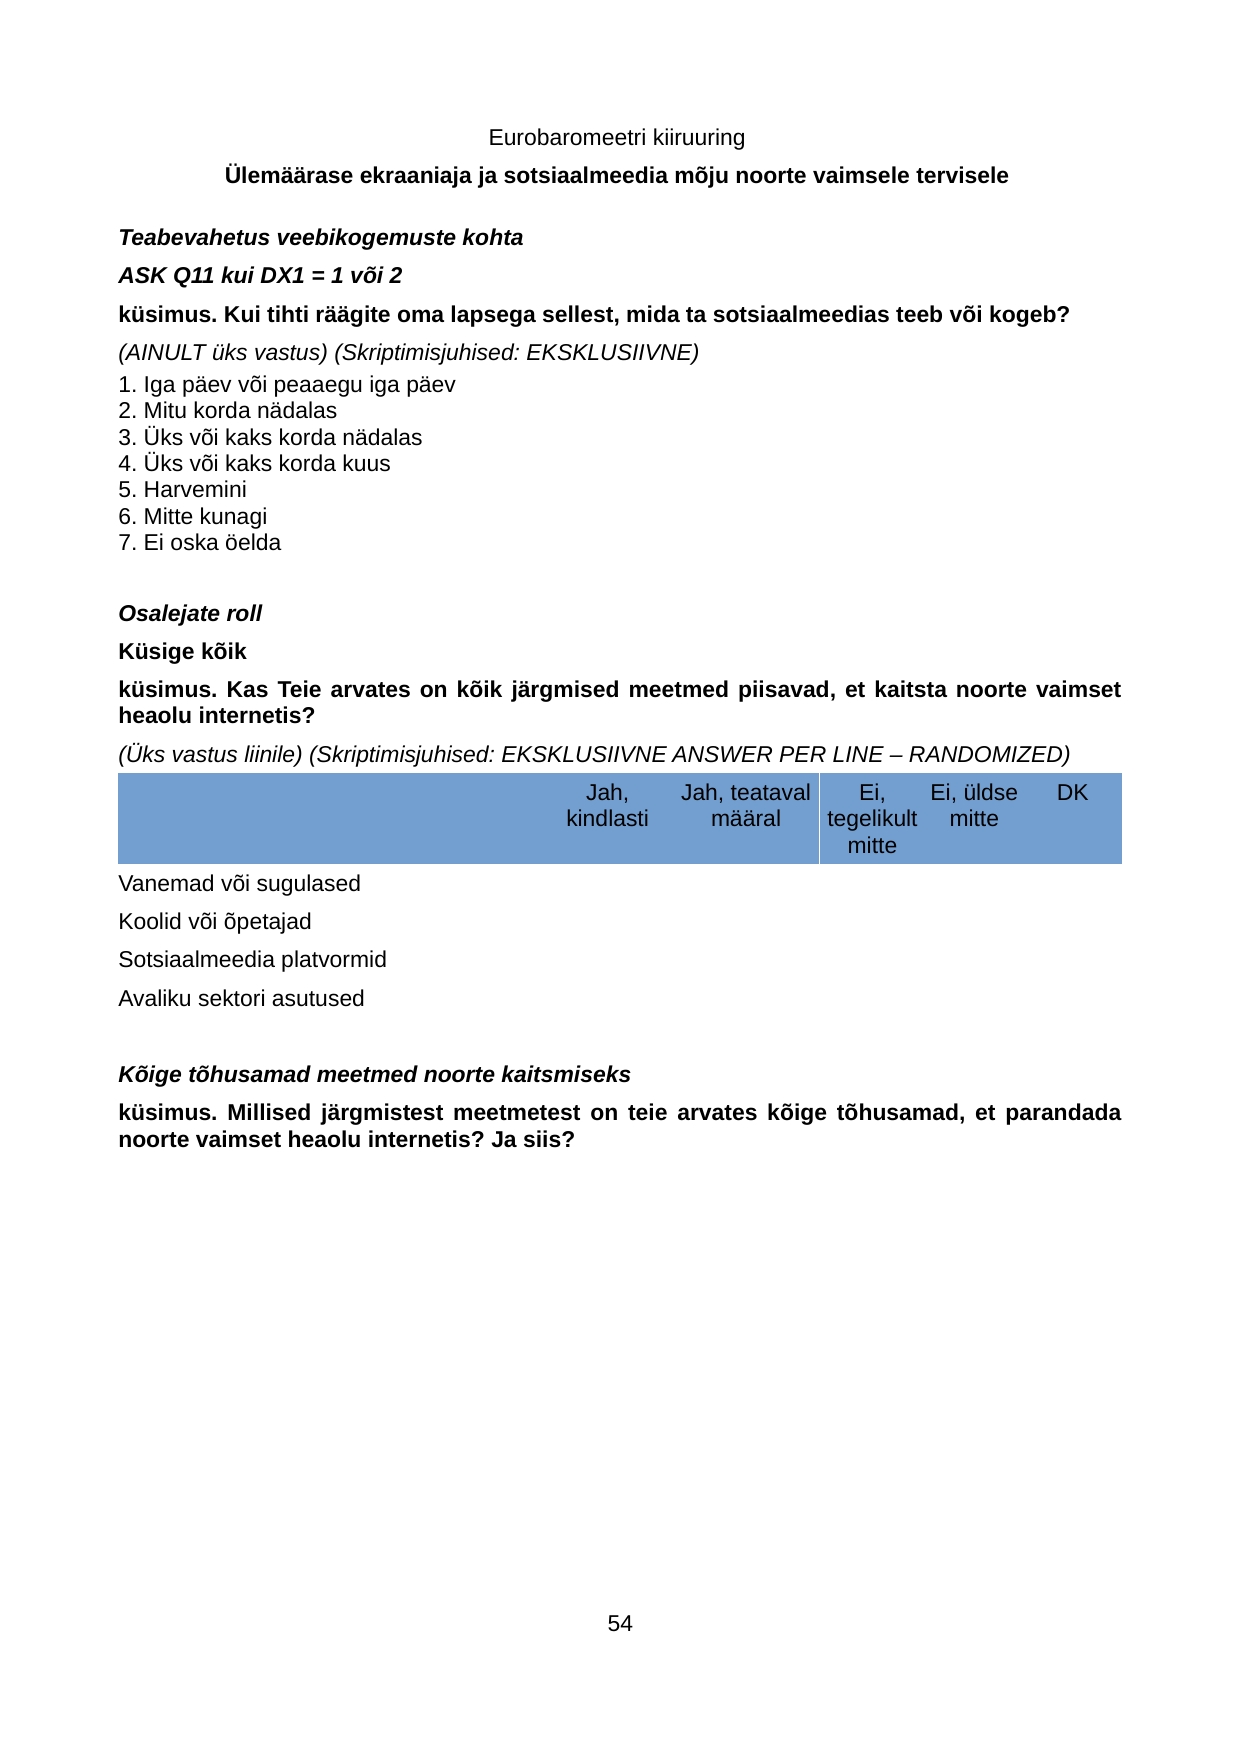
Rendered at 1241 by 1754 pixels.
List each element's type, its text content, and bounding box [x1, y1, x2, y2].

table_cell [1023, 864, 1122, 902]
text 4. Üks või kaks korda kuus [118, 450, 1122, 476]
text 1. Iga päev või peaaegu iga päev [118, 371, 1122, 397]
table_cell [672, 940, 819, 979]
table_cell [543, 864, 672, 902]
table_cell [1023, 902, 1122, 940]
table_cell Avaliku sektori asutused [118, 979, 543, 1017]
text (AINULT üks vastus) (Skriptimisjuhised: EKSKLUSIIVNE) [118, 339, 1122, 365]
text 3. Üks või kaks korda nädalas [118, 424, 1122, 450]
text 2. Mitu korda nädalas [118, 397, 1122, 424]
table_cell [543, 979, 672, 1017]
table_cell [820, 902, 925, 940]
table_cell [925, 902, 1023, 940]
text küsimus. Millised järgmistest meetmetest on teie arvates kõige tõhusamad, et parandada noorte vaimset heaolu internetis? Ja siis? [118, 1099, 1122, 1152]
table_cell Vanemad või sugulased [118, 864, 543, 902]
text küsimus. Kui tihti räägite oma lapsega sellest, mida ta sotsiaalmeedias teeb või kogeb? [118, 301, 1122, 327]
text küsimus. Kas Teie arvates on kõik järgmised meetmed piisavad, et kaitsta noorte vaimset heaolu internetis? [118, 676, 1122, 729]
text 5. Harvemini [118, 476, 1122, 503]
table_cell Sotsiaalmeedia platvormid [118, 940, 543, 979]
table_cell Koolid või õpetajad [118, 902, 543, 940]
table_header Jah, kindlasti [543, 773, 672, 864]
table_cell [543, 902, 672, 940]
table_cell [925, 864, 1023, 902]
text (Üks vastus liinile) (Skriptimisjuhised: EKSKLUSIIVNE ANSWER PER LINE – RANDOMIZED) [118, 741, 1122, 767]
text Kõige tõhusamad meetmed noorte kaitsmiseks [118, 1061, 1122, 1087]
table_cell [925, 979, 1023, 1017]
text 7. Ei oska öelda [118, 529, 1122, 556]
table_cell [925, 940, 1023, 979]
table_cell [820, 864, 925, 902]
table_cell [672, 864, 819, 902]
text Küsige kõik [118, 638, 1122, 664]
table_header [118, 773, 543, 864]
table_cell [672, 902, 819, 940]
table_header Ei, tegelikult mitte [820, 773, 925, 864]
text Osalejate roll [118, 600, 1122, 626]
table_cell [820, 979, 925, 1017]
table_cell [672, 979, 819, 1017]
table_cell [820, 940, 925, 979]
text Teabevahetus veebikogemuste kohta [118, 224, 1122, 250]
text 6. Mitte kunagi [118, 503, 1122, 529]
table_cell [543, 940, 672, 979]
table_cell [1023, 979, 1122, 1017]
table_header Jah, teataval määral [672, 773, 819, 864]
table_header DK [1023, 773, 1122, 864]
table_cell [1023, 940, 1122, 979]
table_header Ei, üldse mitte [925, 773, 1023, 864]
text ASK Q11 kui DX1 = 1 või 2 [118, 262, 1122, 289]
